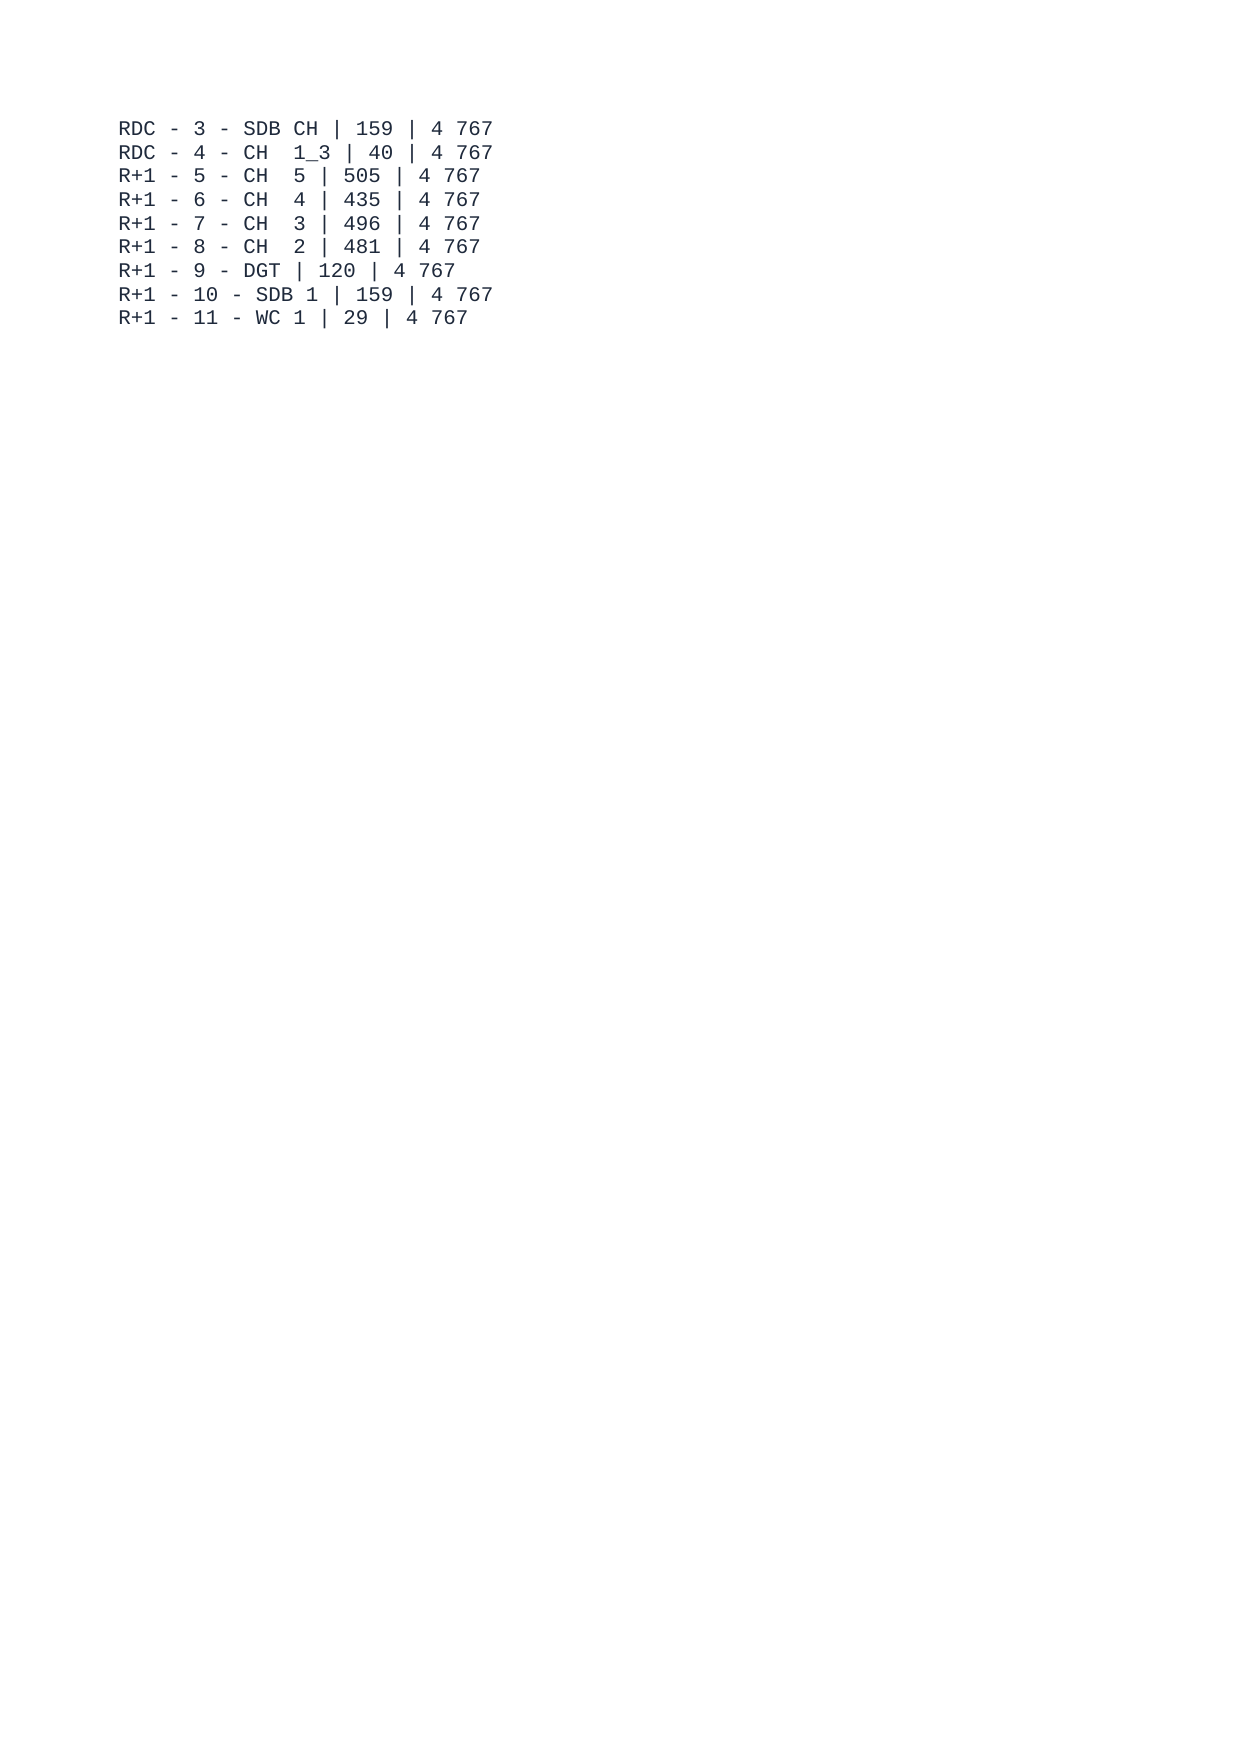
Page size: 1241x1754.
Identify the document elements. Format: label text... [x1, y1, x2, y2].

text R+1 - 7 - CH 3 | 496 | 4 767 [118, 213, 1122, 236]
text R+1 - 6 - CH 4 | 435 | 4 767 [118, 189, 1122, 213]
text R+1 - 5 - CH 5 | 505 | 4 767 [118, 165, 1122, 189]
text R+1 - 8 - CH 2 | 481 | 4 767 [118, 236, 1122, 260]
text R+1 - 11 - WC 1 | 29 | 4 767 [118, 307, 1122, 331]
text RDC - 4 - CH 1_3 | 40 | 4 767 [118, 142, 1122, 165]
text R+1 - 9 - DGT | 120 | 4 767 [118, 260, 1122, 284]
text R+1 - 10 - SDB 1 | 159 | 4 767 [118, 284, 1122, 307]
text RDC - 3 - SDB CH | 159 | 4 767 [118, 118, 1122, 142]
